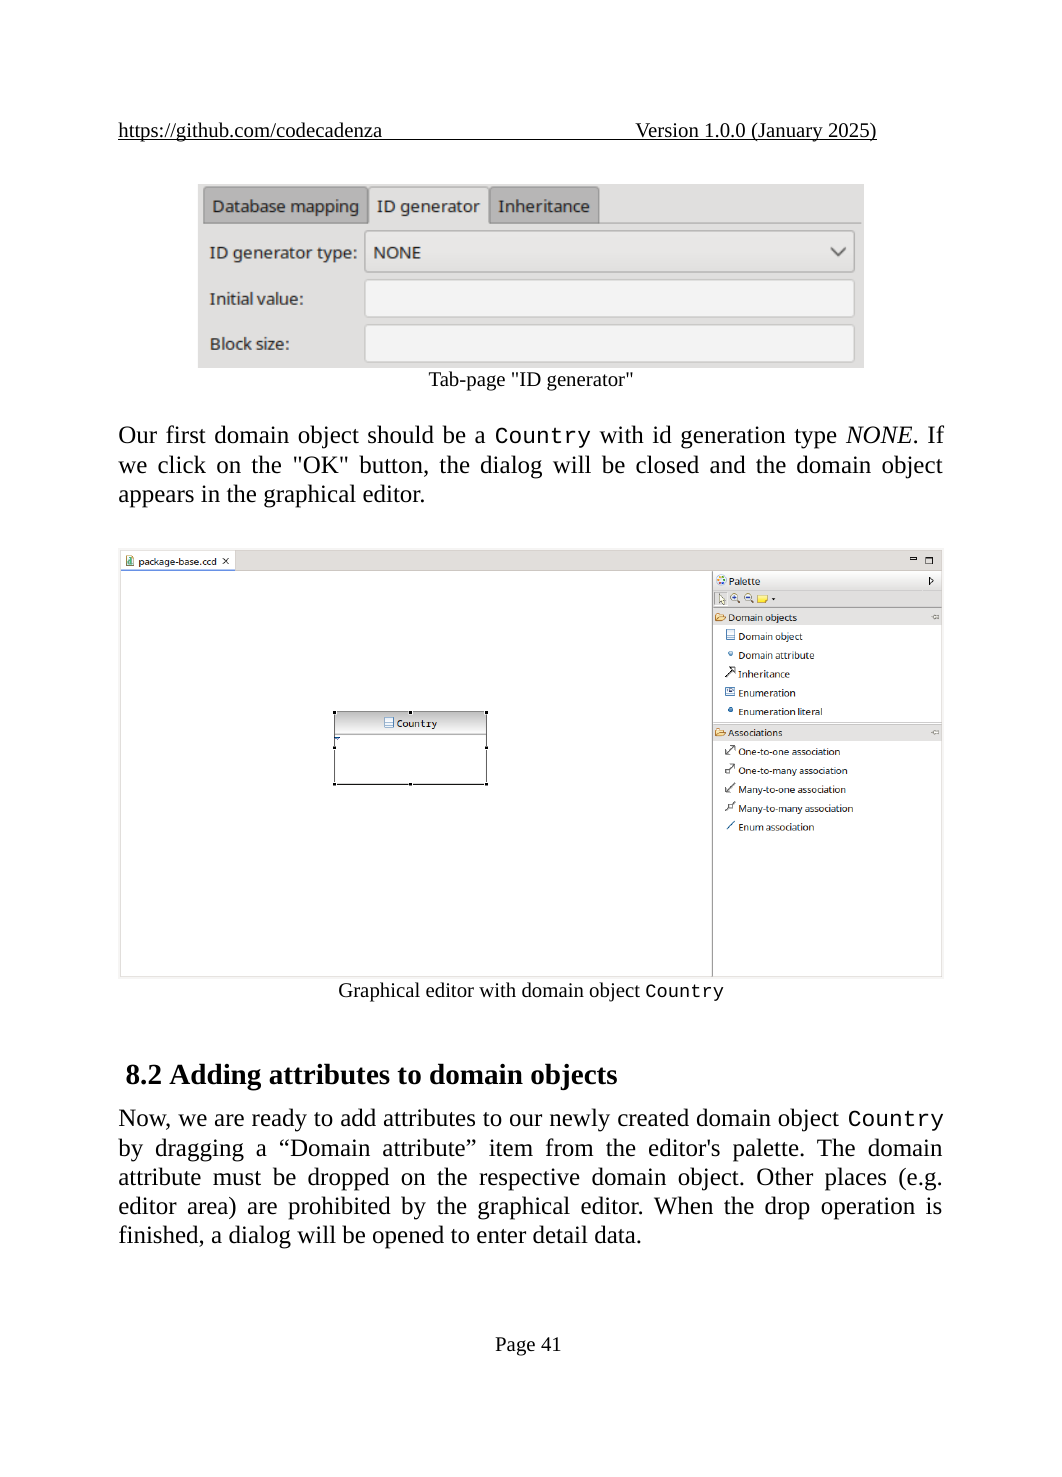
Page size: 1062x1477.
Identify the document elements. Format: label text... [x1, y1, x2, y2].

text Graphical editor with domain object Country [118, 979, 944, 1003]
text Now, we are ready to add attributes to our newly created domain object Country by dragging a “Domain attribute” item from the editor's palette. The domain attribute must be dropped on the respective domain object. Other places (e.g. editor area) are prohibited by the graphical editor. When the drop operation is finished, a dialog will be opened to enter detail data. [118, 1103, 944, 1248]
picture [197, 184, 864, 368]
picture [118, 548, 944, 979]
text Tab-page "ID generator" [198, 368, 864, 391]
text Our first domain object should be a Country with id generation type NONE. If we click on the "OK" button, the dialog will be closed and the domain object appears in the graphical editor. [118, 420, 944, 508]
subtitle Adding attributes to domain objects [118, 1057, 944, 1091]
